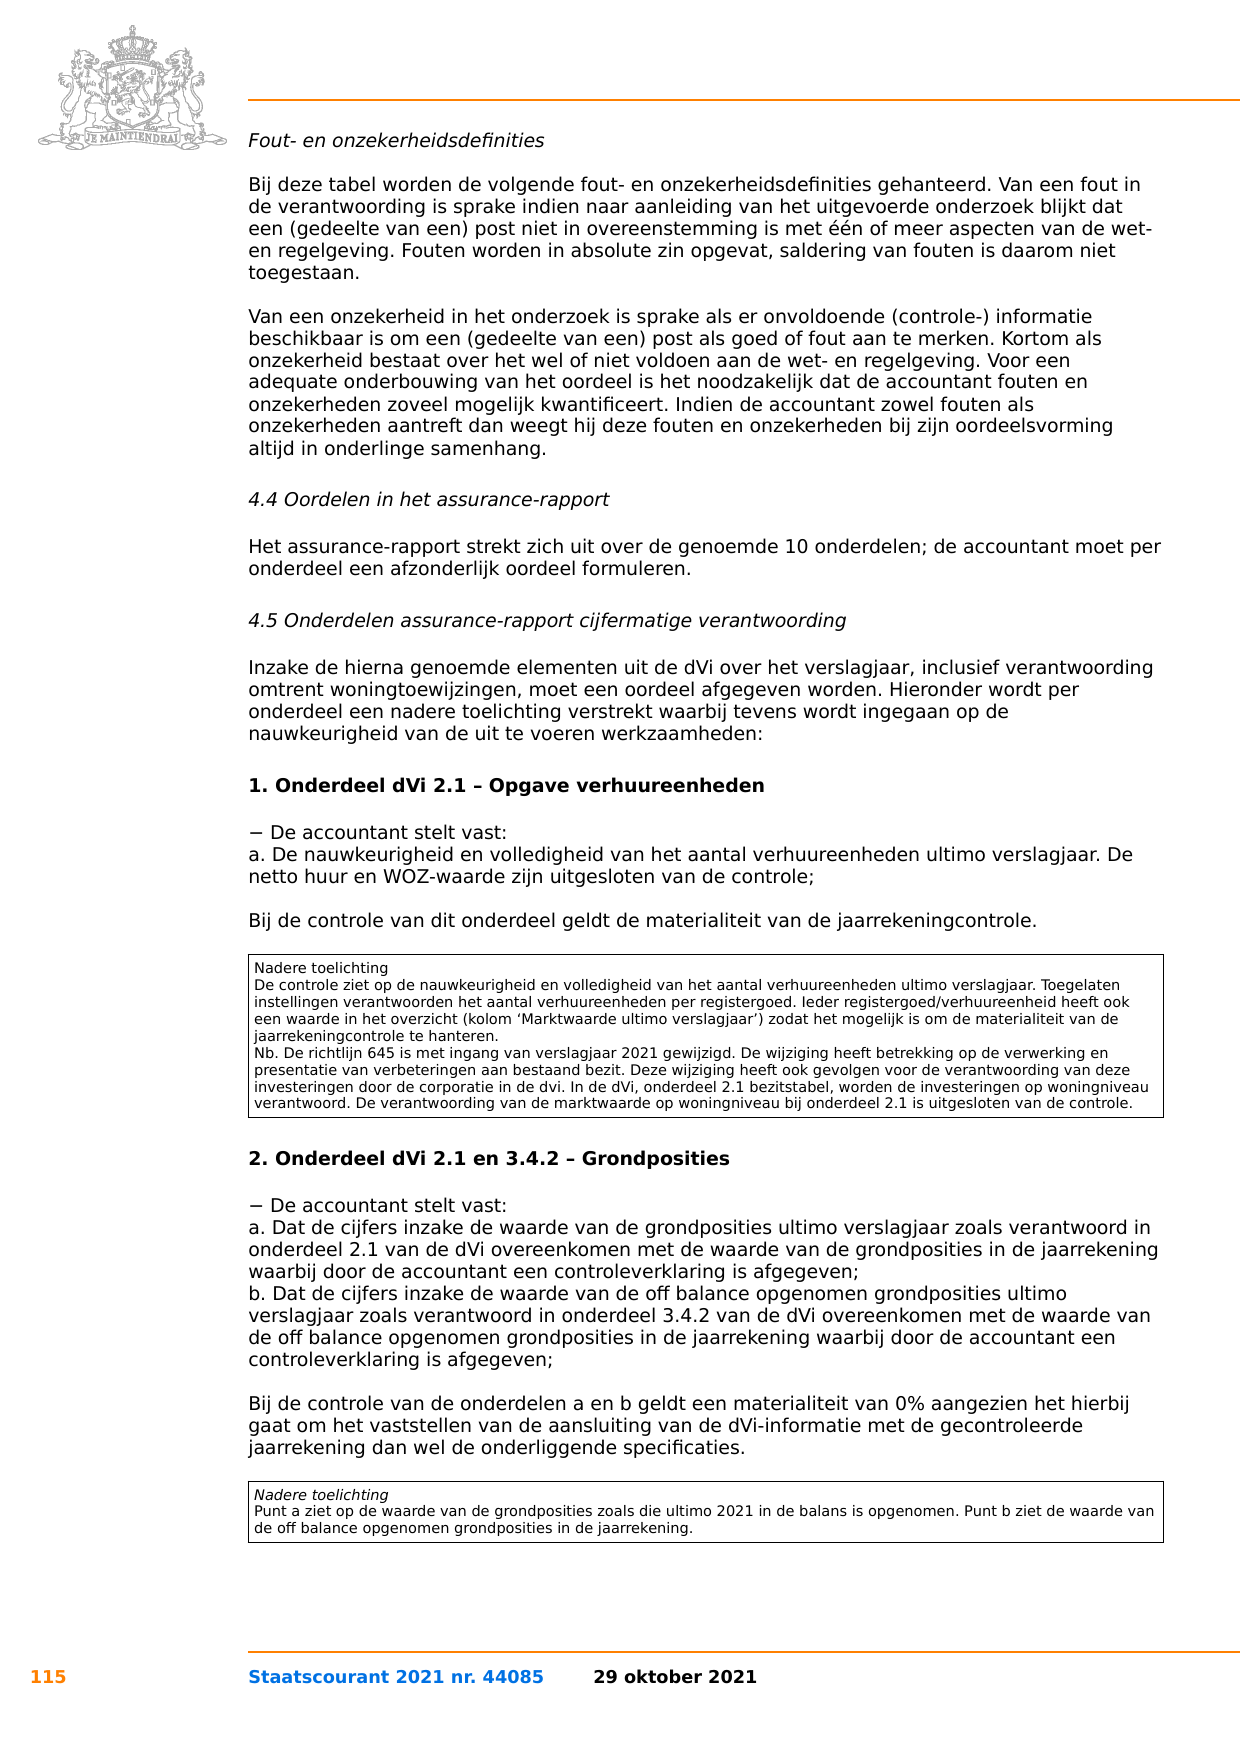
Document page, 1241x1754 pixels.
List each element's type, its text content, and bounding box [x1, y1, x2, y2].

subtitle Fout- en onzekerheidsdefinities [248, 130, 1163, 152]
table_header Nadere toelichting Punt a ziet op de waarde van de grondposities zoals die ultimo 2021 in de balans is opgenomen. Punt b ziet de waarde van de off balance opgenomen grondposities in de jaarrekening. [249, 1482, 1163, 1542]
text − De accountant stelt vast: [248, 1195, 1163, 1217]
text − De accountant stelt vast: [248, 822, 1163, 844]
text Inzake de hierna genoemde elementen uit de dVi over het verslagjaar, inclusief verantwoording omtrent woningtoewijzingen, moet een oordeel afgegeven worden. Hieronder wordt per onderdeel een nadere toelichting verstrekt waarbij tevens wordt ingegaan op de nauwkeurigheid van de uit te voeren werkzaamheden: [248, 657, 1163, 745]
table_header Nadere toelichting De controle ziet op de nauwkeurigheid en volledigheid van het aantal verhuureenheden ultimo verslagjaar. Toegelaten instellingen verantwoorden het aantal verhuureenheden per registergoed. Ieder registergoed/verhuureenheid heeft ook een waarde in het overzicht (kolom ‘Marktwaarde ultimo verslagjaar’) zodat het mogelijk is om de materialiteit van de jaarrekeningcontrole te hanteren. Nb. De richtlijn 645 is met ingang van verslagjaar 2021 gewijzigd. De wijziging heeft betrekking op de verwerking en presentatie van verbeteringen aan bestaand bezit. Deze wijziging heeft ook gevolgen voor de verantwoording van deze investeringen door de corporatie in de dvi. In de dVi, onderdeel 2.1 bezitstabel, worden de investeringen op woningniveau verantwoord. De verantwoording van de marktwaarde op woningniveau bij onderdeel 2.1 is uitgesloten van de controle. [249, 955, 1163, 1117]
text Van een onzekerheid in het onderzoek is sprake als er onvoldoende (controle-) informatie beschikbaar is om een (gedeelte van een) post als goed of fout aan te merken. Kortom als onzekerheid bestaat over het wel of niet voldoen aan de wet- en regelgeving. Voor een adequate onderbouwing van het oordeel is het noodzakelijk dat de accountant fouten en onzekerheden zoveel mogelijk kwantificeert. Indien de accountant zowel fouten als onzekerheden aantreft dan weegt hij deze fouten en onzekerheden bij zijn oordeelsvorming altijd in onderlinge samenhang. [248, 306, 1163, 459]
picture [38, 25, 227, 150]
subtitle 2. Onderdeel dVi 2.1 en 3.4.2 – Grondposities [248, 1148, 1163, 1170]
subtitle 1. Onderdeel dVi 2.1 – Opgave verhuureenheden [248, 775, 1163, 797]
text a. Dat de cijfers inzake de waarde van de grondposities ultimo verslagjaar zoals verantwoord in onderdeel 2.1 van de dVi overeenkomen met de waarde van de grondposities in de jaarrekening waarbij door de accountant een controleverklaring is afgegeven; [248, 1217, 1163, 1283]
text b. Dat de cijfers inzake de waarde van de off balance opgenomen grondposities ultimo verslagjaar zoals verantwoord in onderdeel 3.4.2 van de dVi overeenkomen met de waarde van de off balance opgenomen grondposities in de jaarrekening waarbij door de accountant een controleverklaring is afgegeven; [248, 1283, 1163, 1371]
text a. De nauwkeurigheid en volledigheid van het aantal verhuureenheden ultimo verslagjaar. De netto huur en WOZ-waarde zijn uitgesloten van de controle; [248, 844, 1163, 888]
text Bij de controle van dit onderdeel geldt de materialiteit van de jaarrekeningcontrole. [248, 910, 1163, 932]
subtitle 4.4 Oordelen in het assurance-rapport [248, 489, 1163, 511]
text Bij de controle van de onderdelen a en b geldt een materialiteit van 0% aangezien het hierbij gaat om het vaststellen van de aansluiting van de dVi-informatie met de gecontroleerde jaarrekening dan wel de onderliggende specificaties. [248, 1393, 1163, 1459]
text Bij deze tabel worden de volgende fout- en onzekerheidsdefinities gehanteerd. Van een fout in de verantwoording is sprake indien naar aanleiding van het uitgevoerde onderzoek blijkt dat een (gedeelte van een) post niet in overeenstemming is met één of meer aspecten van de wet- en regelgeving. Fouten worden in absolute zin opgevat, saldering van fouten is daarom niet toegestaan. [248, 174, 1163, 284]
subtitle 4.5 Onderdelen assurance-rapport cijfermatige verantwoording [248, 610, 1163, 632]
text Het assurance-rapport strekt zich uit over de genoemde 10 onderdelen; de accountant moet per onderdeel een afzonderlijk oordeel formuleren. [248, 536, 1163, 580]
